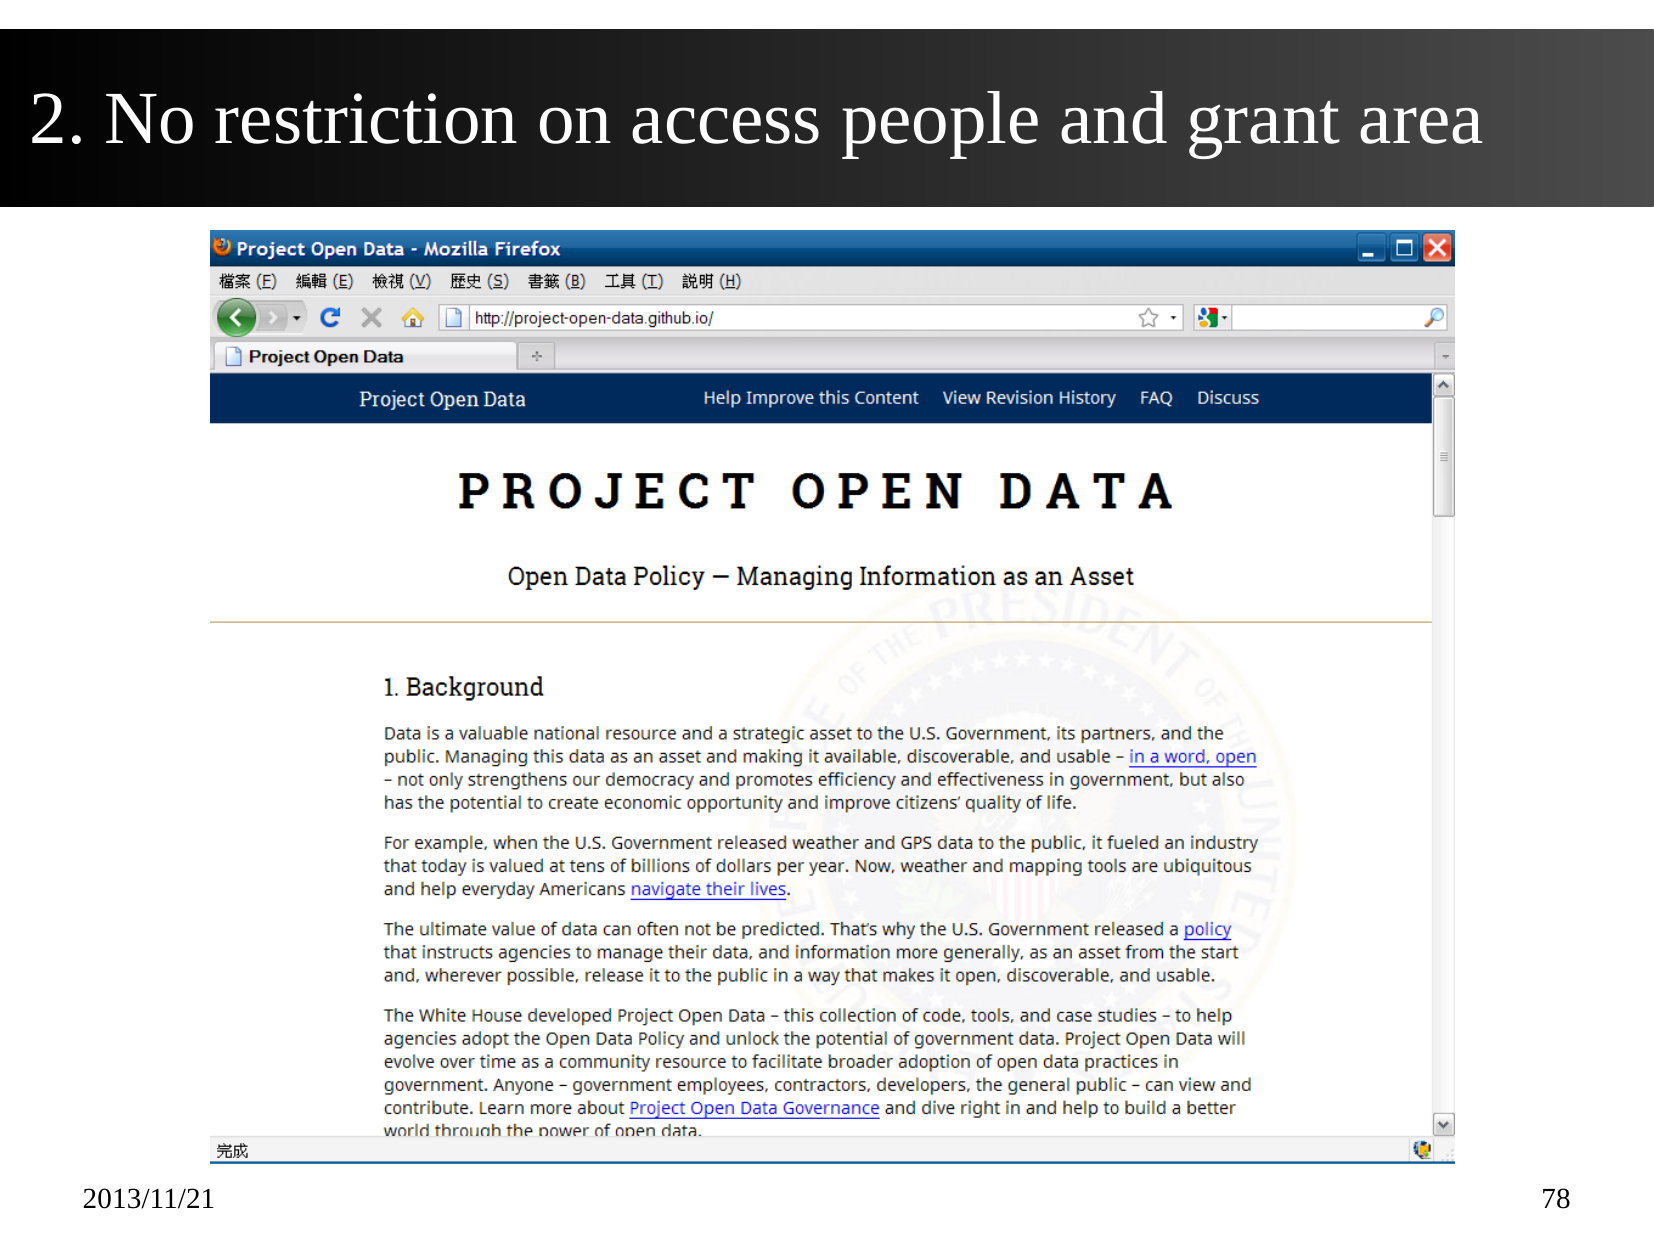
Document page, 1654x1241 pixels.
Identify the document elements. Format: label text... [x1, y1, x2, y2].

picture [210, 230, 1455, 1165]
text_box 2. No restriction on access people and grant area [0, 29, 1654, 207]
